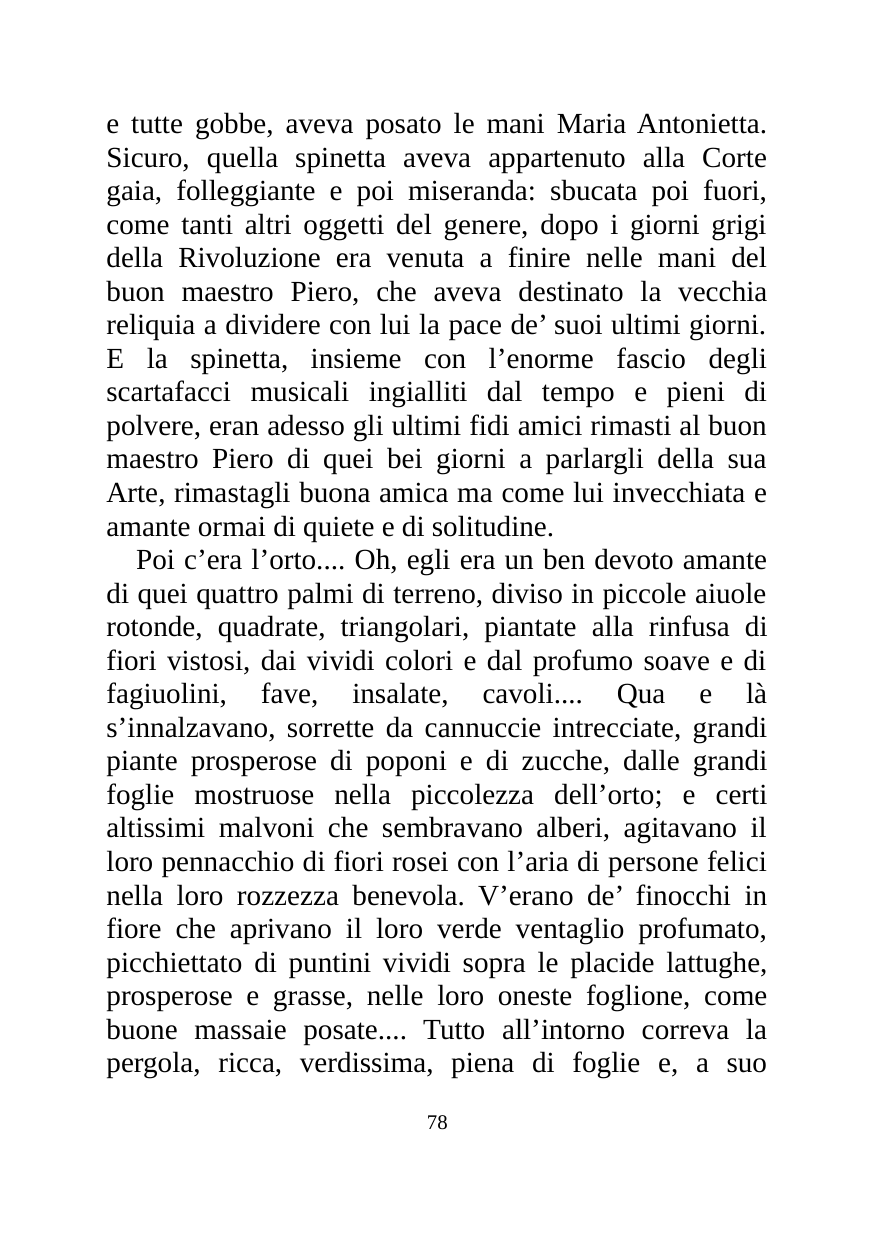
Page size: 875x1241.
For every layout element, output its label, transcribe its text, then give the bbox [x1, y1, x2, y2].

text e tutte gobbe, aveva posato le mani Maria Antonietta. Sicuro, quella spinetta aveva appartenuto alla Corte gaia, folleggiante e poi miseranda: sbucata poi fuori, come tanti altri oggetti del genere, dopo i giorni grigi della Rivoluzione era venuta a finire nelle mani del buon maestro Piero, che aveva destinato la vecchia reliquia a dividere con lui la pace de’ suoi ultimi giorni. E la spinetta, insieme con l’enorme fascio degli scartafacci musicali ingialliti dal tempo e pieni di polvere, eran adesso gli ultimi fidi amici rimasti al buon maestro Piero di quei bei giorni a parlargli della sua Arte, rimastagli buona amica ma come lui invecchiata e amante ormai di quiete e di solitudine. [106, 106, 768, 542]
text Poi c’era l’orto.... Oh, egli era un ben devoto amante di quei quattro palmi di terreno, diviso in piccole aiuole rotonde, quadrate, triangolari, piantate alla rinfusa di fiori vistosi, dai vividi colori e dal profumo soave e di fagiuolini, fave, insalate, cavoli.... Qua e là s’innalzavano, sorrette da cannuccie intrecciate, grandi piante prosperose di poponi e di zucche, dalle grandi foglie mostruose nella piccolezza dell’orto; e certi altissimi malvoni che sembravano alberi, agitavano il loro pennacchio di fiori rosei con l’aria di persone felici nella loro rozzezza benevola. V’erano de’ finocchi in fiore che aprivano il loro verde ventaglio profumato, picchiettato di puntini vividi sopra le placide lattughe, prosperose e grasse, nelle loro oneste foglione, come buone massaie posate.... Tutto all’intorno correva la pergola, ricca, verdissima, piena di foglie e, a suo [106, 542, 768, 1079]
